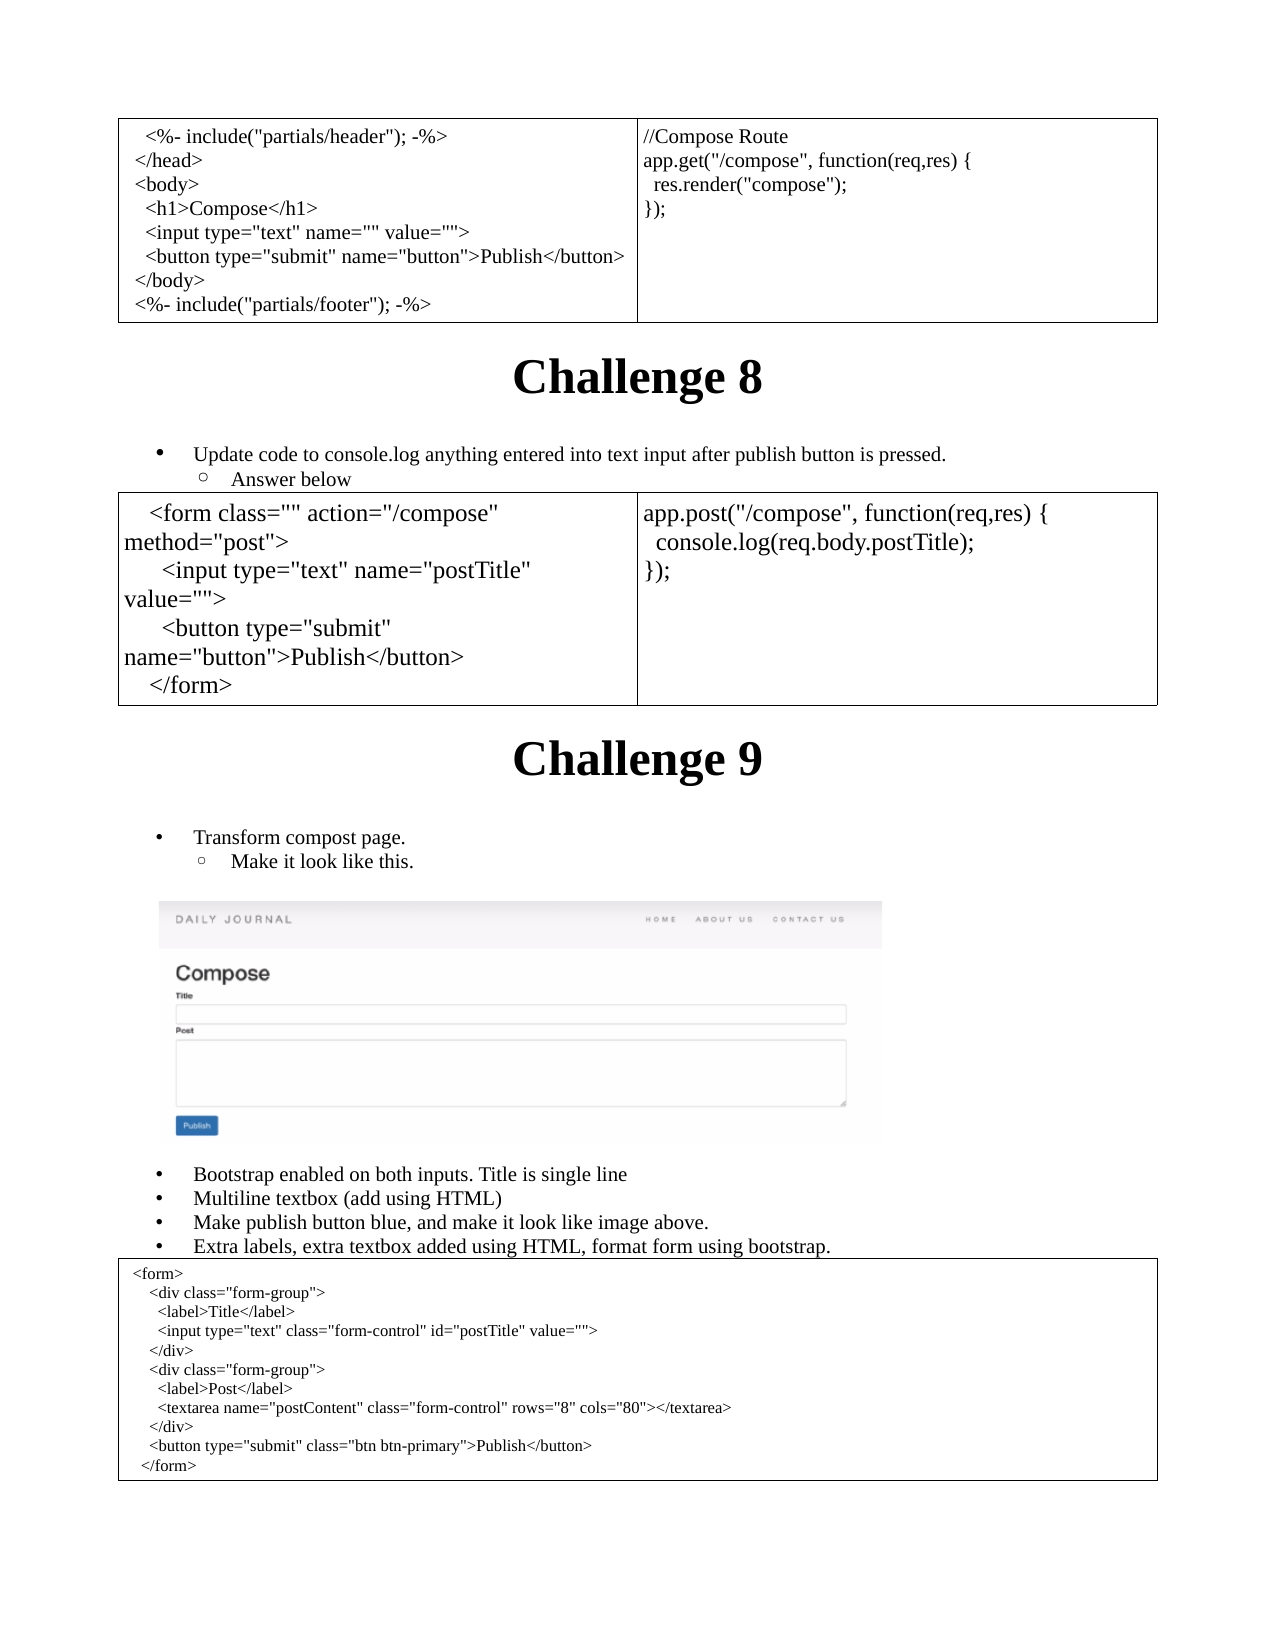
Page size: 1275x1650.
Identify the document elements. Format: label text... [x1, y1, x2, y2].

table_header //Compose Route app.get("/compose", function(req,res) { res.render("compose"); }); [638, 119, 1157, 322]
list Bootstrap enabled on both inputs. Title is single line [156, 1162, 1157, 1186]
table_header <form> <div class="form-group"> <label>Title</label> <input type="text" class="form-control" id="postTitle" value=""> </div> <div class="form-group"> <label>Post</label> <textarea name="postContent" class="form-control" rows="8" cols="80"></textarea> </div> <button type="submit" class="btn btn-primary">Publish</button> </form> [119, 1259, 1157, 1480]
list Extra labels, extra textbox added using HTML, format form using bootstrap. [156, 1234, 1157, 1258]
table_header <form class="" action="/compose" method="post"> <input type="text" name="postTitle" value=""> <button type="submit" name="button">Publish</button> </form> [119, 493, 637, 705]
list Make publish button blue, and make it look like image above. [156, 1210, 1157, 1234]
list Answer below [193, 467, 1157, 492]
table_header app.post("/compose", function(req,res) { console.log(req.body.postTitle); }); [638, 493, 1157, 705]
table_header <%- include("partials/header"); -%> </head> <body> <h1>Compose</h1> <input type="text" name="" value=""> <button type="submit" name="button">Publish</button> </body> <%- include("partials/footer"); -%> [119, 119, 637, 322]
list Transform compost page. [156, 825, 1157, 849]
list Make it look like this. [193, 849, 1157, 873]
picture [158, 901, 883, 1145]
list Multiline textbox (add using HTML) [156, 1186, 1157, 1210]
text Challenge 9 [118, 729, 1157, 786]
list Update code to console.log anything entered into text input after publish button is pressed. [156, 442, 1157, 467]
text Challenge 8 [118, 346, 1157, 404]
